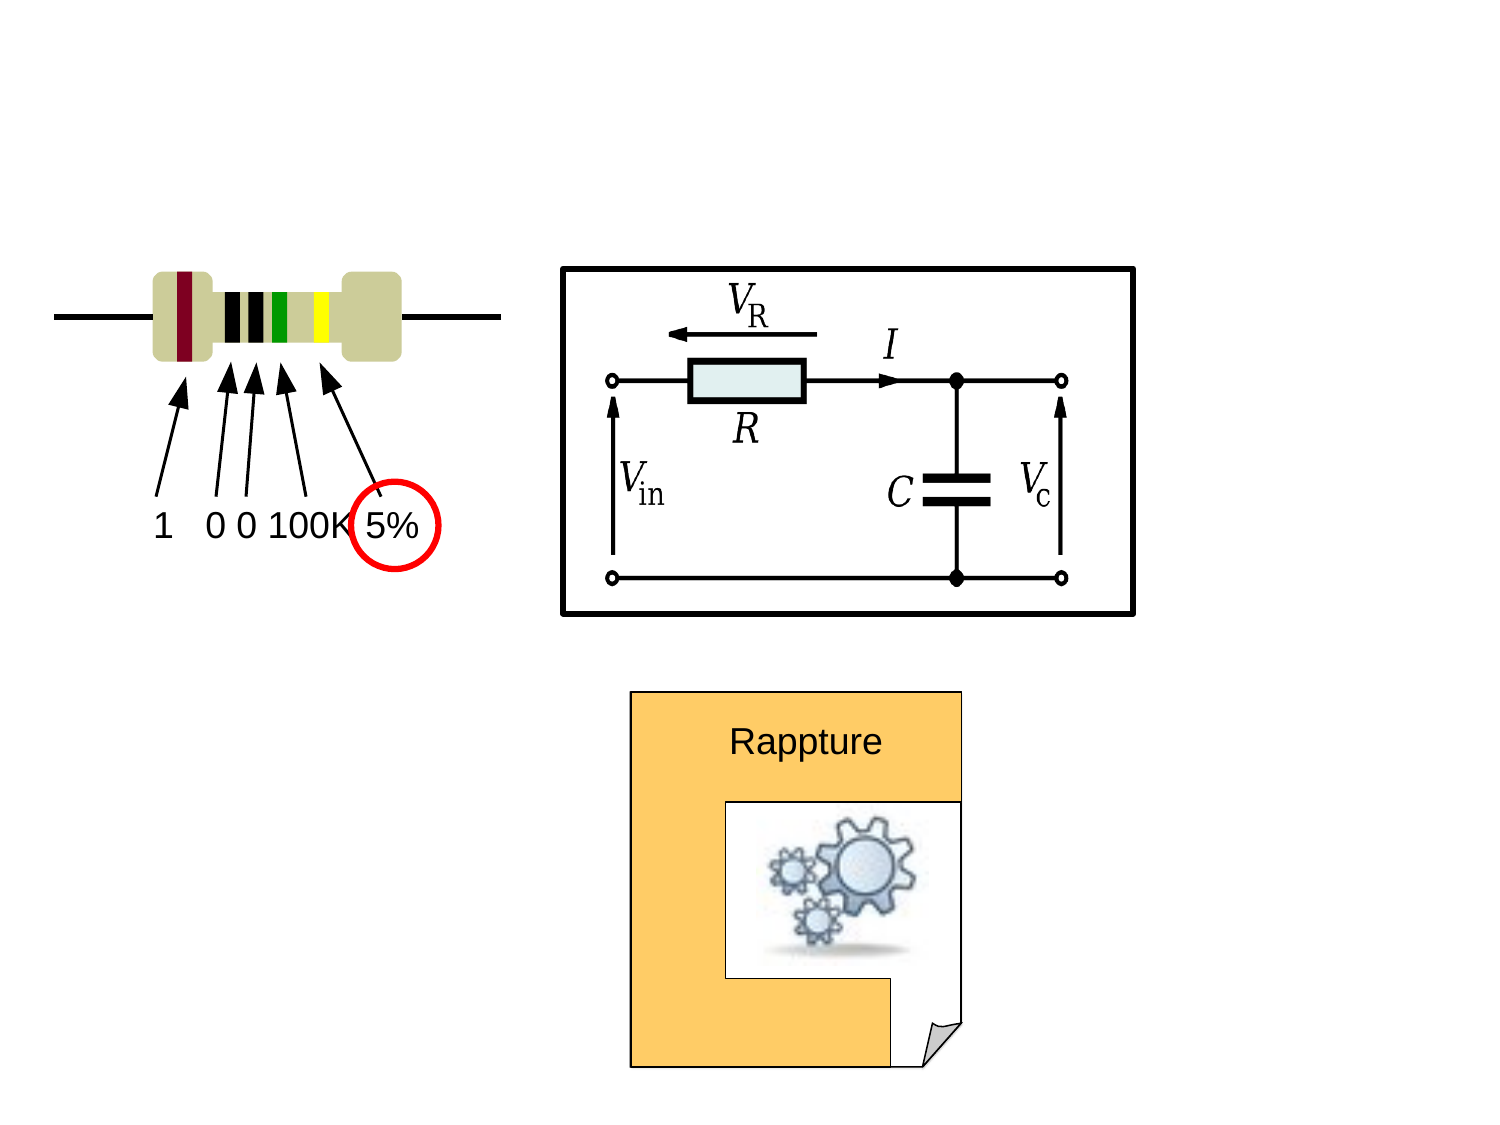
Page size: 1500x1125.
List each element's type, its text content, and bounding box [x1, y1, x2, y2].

text_box Rappture [678, 708, 898, 770]
text_box 1 0 0 100K 5% [138, 496, 357, 554]
text_box 1 0 0 100K 5% [355, 496, 435, 554]
picture [756, 803, 929, 966]
text_box [1005, 423, 1036, 503]
text_box [630, 692, 962, 1067]
picture [587, 276, 1086, 602]
text_box [152, 271, 402, 362]
